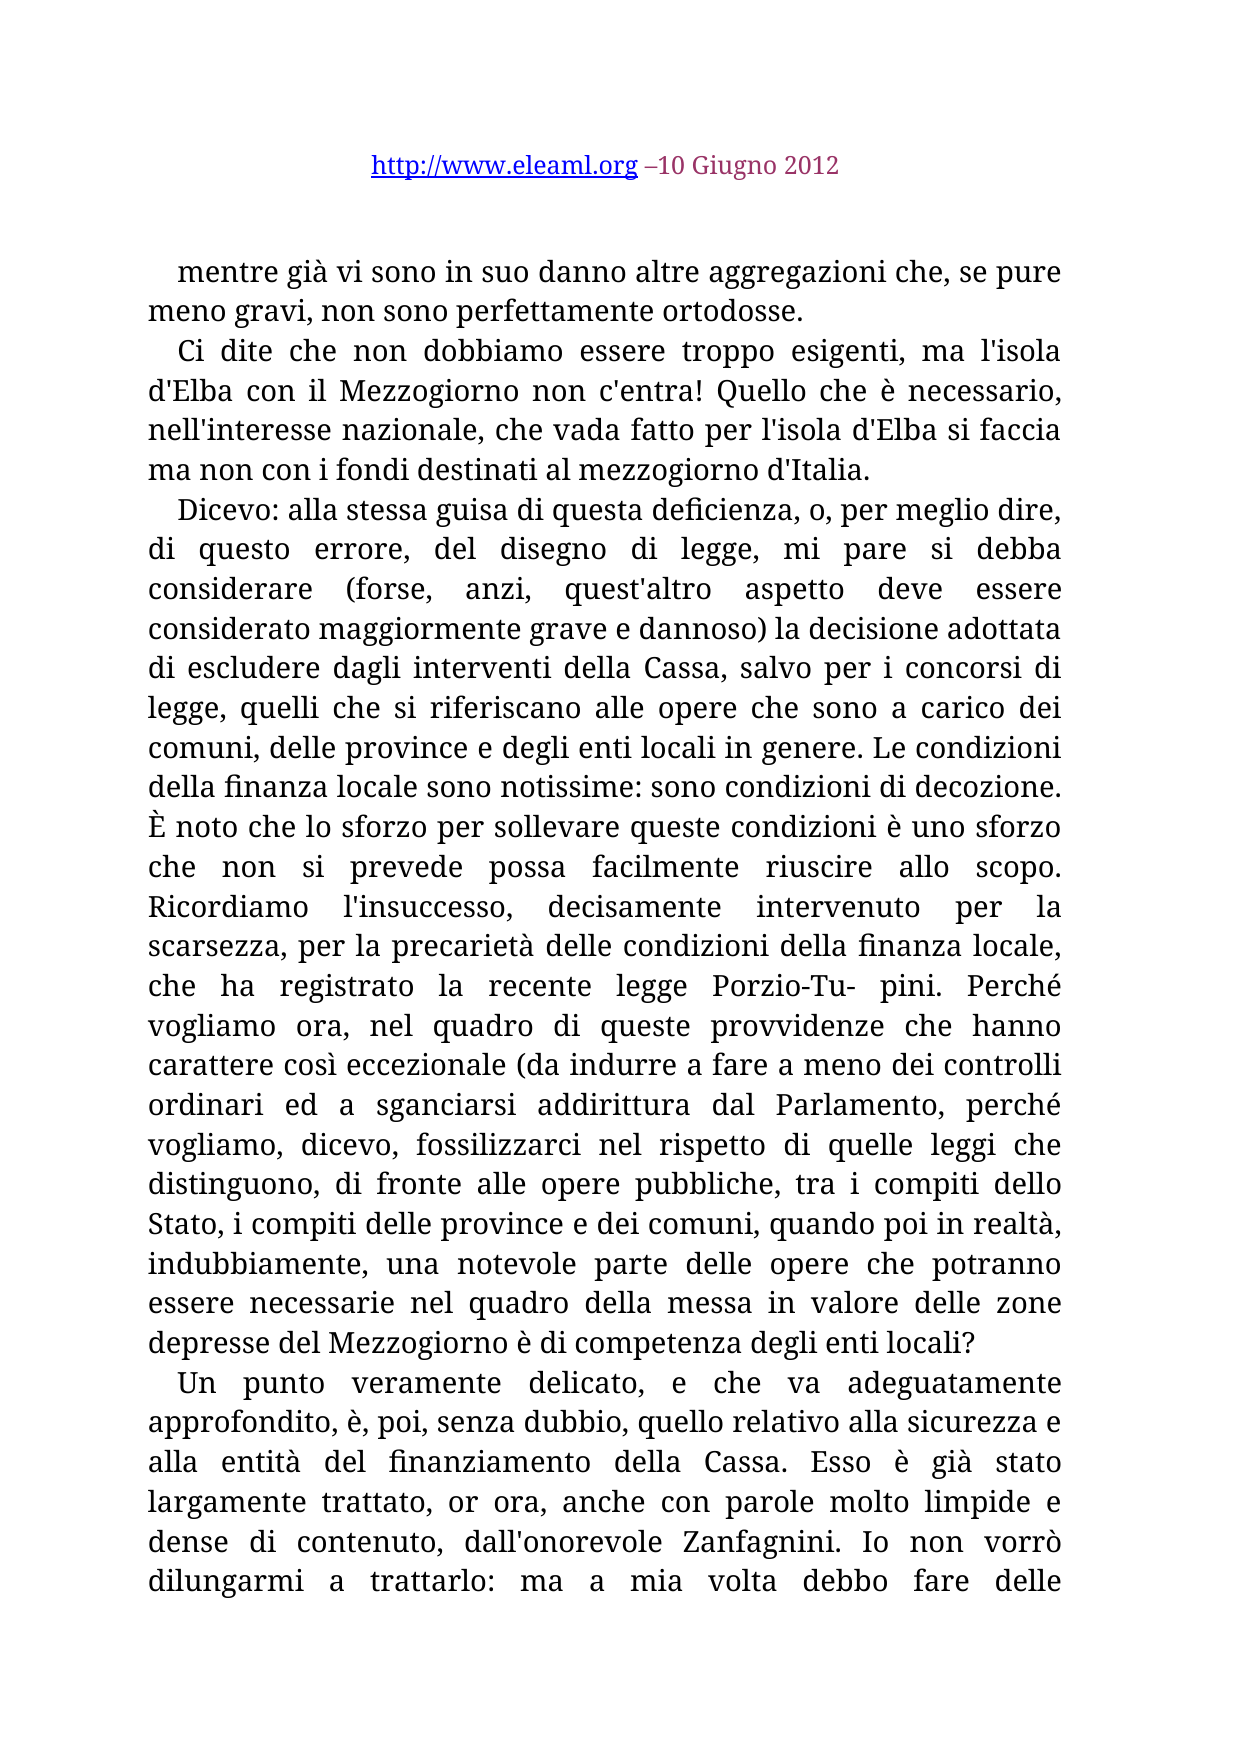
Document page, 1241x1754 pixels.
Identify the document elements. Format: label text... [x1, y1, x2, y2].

text Ci dite che non dobbiamo essere troppo esigenti, ma l'isola d'Elba con il Mezzogiorno non c'entra! Quello che è necessario, nell'interesse nazionale, che vada fatto per l'isola d'Elba si faccia ma non con i fondi destinati al mezzogiorno d'Italia. [148, 330, 1063, 489]
text Un punto veramente delicato, e che va adeguatamente approfondito, è, poi, senza dubbio, quello relativo alla sicurezza e alla entità del finanziamento della Cassa. Esso è già stato largamente trattato, or ora, anche con parole molto limpide e dense di contenuto, dall'onorevole Zanfagnini. Io non vorrò dilungarmi a trattarlo: ma a mia volta debbo fare delle [148, 1362, 1063, 1600]
text mentre già vi sono in suo danno altre aggregazioni che, se pure meno gravi, non sono perfettamente ortodosse. [148, 251, 1063, 330]
text Dicevo: alla stessa guisa di questa deficienza, o, per meglio dire, di questo errore, del disegno di legge, mi pare si debba considerare (forse, anzi, quest'altro aspetto deve essere considerato maggiormente grave e dannoso) la decisione adottata di escludere dagli interventi della Cassa, salvo per i concorsi di legge, quelli che si riferiscano alle opere che sono a carico dei comuni, delle province e degli enti locali in genere. Le condizioni della finanza locale sono notissime: sono condizioni di decozione. È noto che lo sforzo per sollevare queste condizioni è uno sforzo che non si prevede possa facilmente riuscire allo scopo. Ricordiamo l'insuccesso, decisamente intervenuto per la scarsezza, per la precarietà delle condizioni della finanza locale, che ha registrato la recente legge Porzio-Tu- pini. Perché vogliamo ora, nel quadro di queste provvidenze che hanno carattere così eccezionale (da indurre a fare a meno dei controlli ordinari ed a sganciarsi addirittura dal Parlamento, perché vogliamo, dicevo, fossilizzarci nel rispetto di quelle leggi che distinguono, di fronte alle opere pubbliche, tra i compiti dello Stato, i compiti delle province e dei comuni, quando poi in realtà, indubbiamente, una notevole parte delle opere che potranno essere necessarie nel quadro della messa in valore delle zone depresse del Mezzogiorno è di competenza degli enti locali? [148, 489, 1063, 1362]
